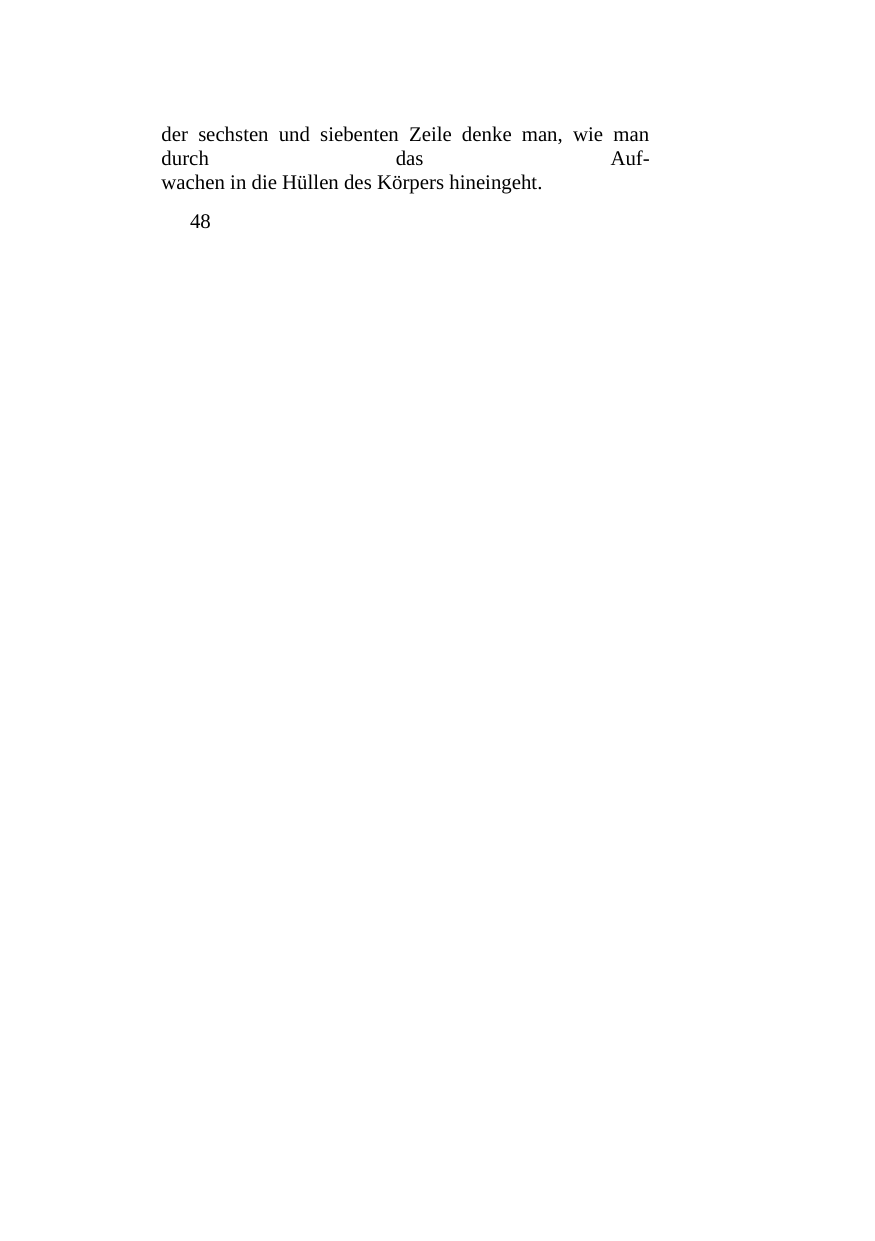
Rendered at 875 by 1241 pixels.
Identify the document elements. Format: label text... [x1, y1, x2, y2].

text 48 [190, 209, 650, 233]
text der sechsten und siebenten Zeile denke man, wie man durch das Auf- wachen in die Hüllen des Körpers hineingeht. [161, 122, 650, 194]
